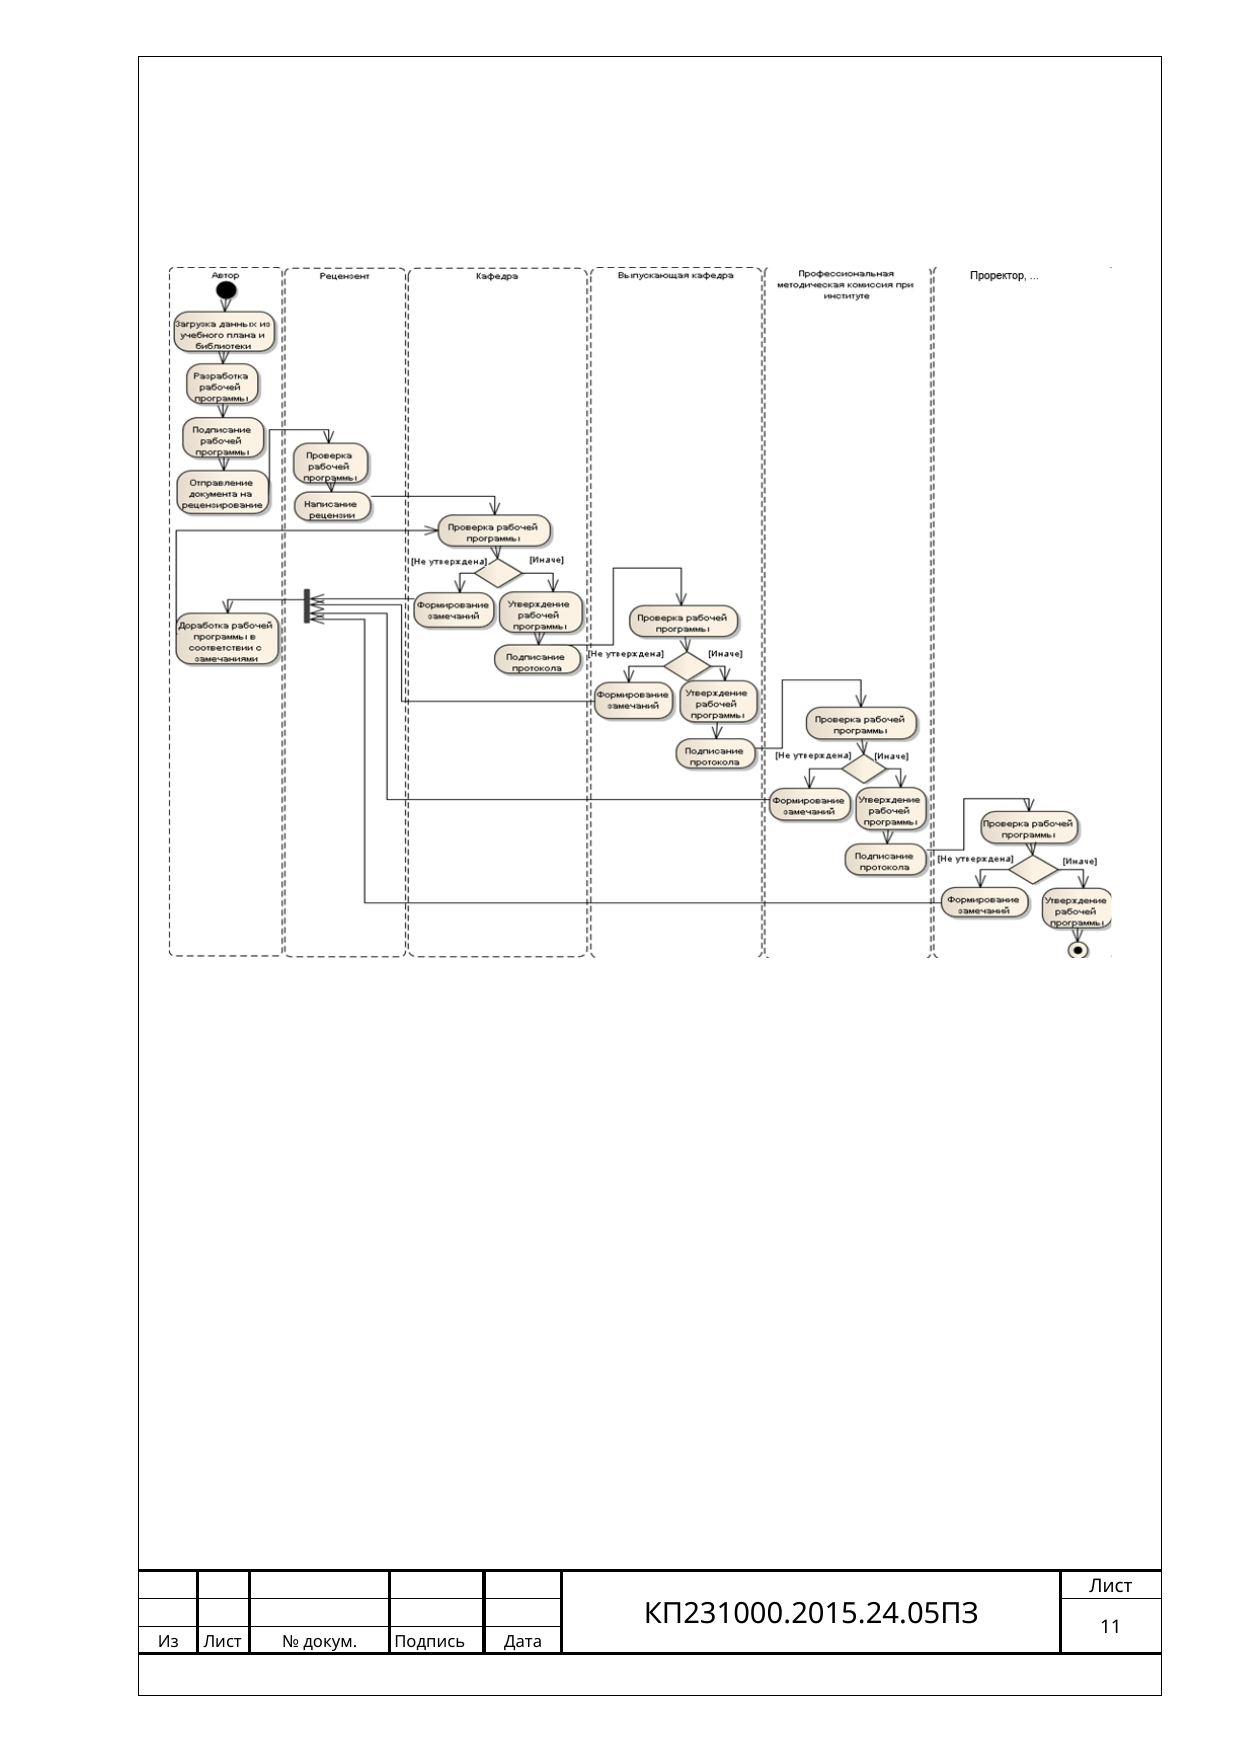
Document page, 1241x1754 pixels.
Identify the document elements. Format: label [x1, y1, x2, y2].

picture [168, 267, 1112, 958]
